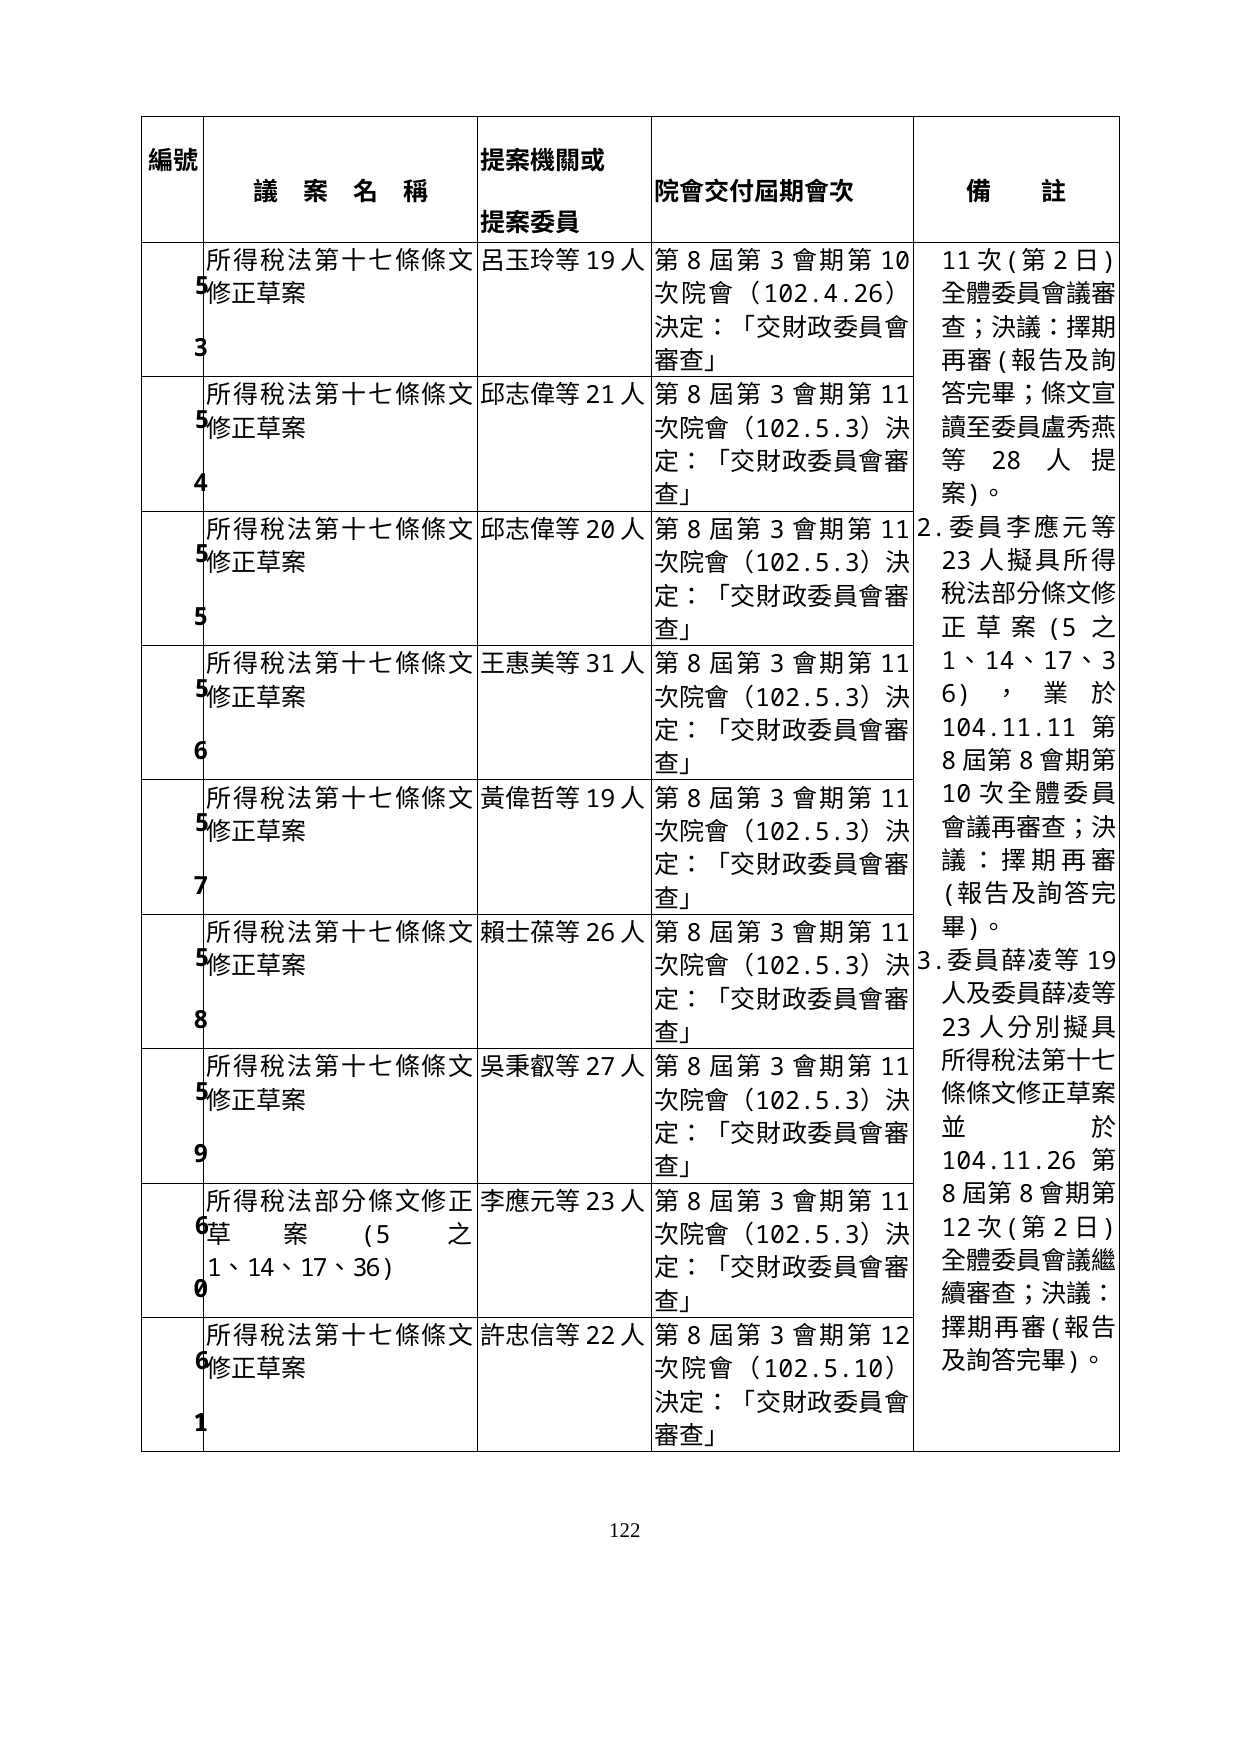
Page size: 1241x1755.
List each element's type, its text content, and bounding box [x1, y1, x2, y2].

table_cell 第8屆第3會期第11次院會（102.5.3）決定：「交財政委員會審查」 [652, 377, 913, 511]
table_cell 所得稅法第十七條條文修正草案 [204, 915, 477, 1048]
table_cell [142, 512, 203, 645]
table_cell [142, 377, 203, 511]
table_cell 第8屆第3會期第11次院會（102.5.3）決定：「交財政委員會審查」 [652, 1184, 913, 1317]
table_cell [142, 915, 203, 1048]
table_header 議 案 名 稱 [204, 117, 477, 242]
table_header 提案機關或 提案委員 [478, 117, 651, 242]
table_header 備 註 [914, 117, 1119, 242]
table_cell 所得稅法第十七條條文修正草案 [204, 1049, 477, 1182]
table_cell 第8屆第3會期第11次院會（102.5.3）決定：「交財政委員會審查」 [652, 646, 913, 779]
table_cell 第8屆第3會期第11次院會（102.5.3）決定：「交財政委員會審查」 [652, 512, 913, 645]
table_cell 所得稅法第十七條條文修正草案 [204, 780, 477, 914]
table_cell 所得稅法第十七條條文修正草案 [204, 1318, 477, 1451]
table_cell 11次(第2日)全體委員會議審查；決議：擇期再審(報告及詢答完畢；條文宣讀至委員盧秀燕等28人提案)。 2.委員李應元等23人擬具所得稅法部分條文修正草案(5之1、14、17、36)，業於104.11.11第8屆第8會期第10次全體委員會議再審查；決議：擇期再審(報告及詢答完畢)。 3.委員薛凌等19人及委員薛凌等23人分別擬具所得稅法第十七條條文修正草案並於104.11.26第8屆第8會期第12次(第2日)全體委員會議繼續審查；決議：擇期再審(報告及詢答完畢)。 [914, 243, 1119, 1451]
table_cell 第8屆第3會期第12次院會（102.5.10）決定：「交財政委員會審查」 [652, 1318, 913, 1451]
table_cell [142, 1318, 203, 1451]
table_header 院會交付屆期會次 [652, 117, 913, 242]
table_cell [142, 646, 203, 779]
table_cell 所得稅法第十七條條文修正草案 [204, 646, 477, 779]
table_cell [142, 243, 203, 376]
table_cell [142, 1049, 203, 1182]
table_cell 王惠美等31人 [478, 646, 651, 779]
table_cell 呂玉玲等19人 [478, 243, 651, 376]
table_cell 所得稅法第十七條條文修正草案 [204, 512, 477, 645]
table_cell 邱志偉等20人 [478, 512, 651, 645]
table_cell 第8屆第3會期第10次院會（102.4.26）決定：「交財政委員會審查」 [652, 243, 913, 376]
table_cell 邱志偉等21人 [478, 377, 651, 511]
table_cell 賴士葆等26人 [478, 915, 651, 1048]
table_cell 黃偉哲等19人 [478, 780, 651, 914]
table_cell 所得稅法部分條文修正草案(5之1、14、17、36) [204, 1184, 477, 1317]
table_cell 所得稅法第十七條條文修正草案 [204, 243, 477, 376]
table_cell [142, 780, 203, 914]
table_cell 第8屆第3會期第11次院會（102.5.3）決定：「交財政委員會審查」 [652, 1049, 913, 1182]
table_cell 第8屆第3會期第11次院會（102.5.3）決定：「交財政委員會審查」 [652, 915, 913, 1048]
table_cell 第8屆第3會期第11次院會（102.5.3）決定：「交財政委員會審查」 [652, 780, 913, 914]
table_header 編號 [142, 117, 203, 242]
table_cell 許忠信等22人 [478, 1318, 651, 1451]
table_cell 李應元等23人 [478, 1184, 651, 1317]
table_cell [142, 1184, 203, 1317]
table_cell 吳秉叡等27人 [478, 1049, 651, 1182]
table_cell 所得稅法第十七條條文修正草案 [204, 377, 477, 511]
